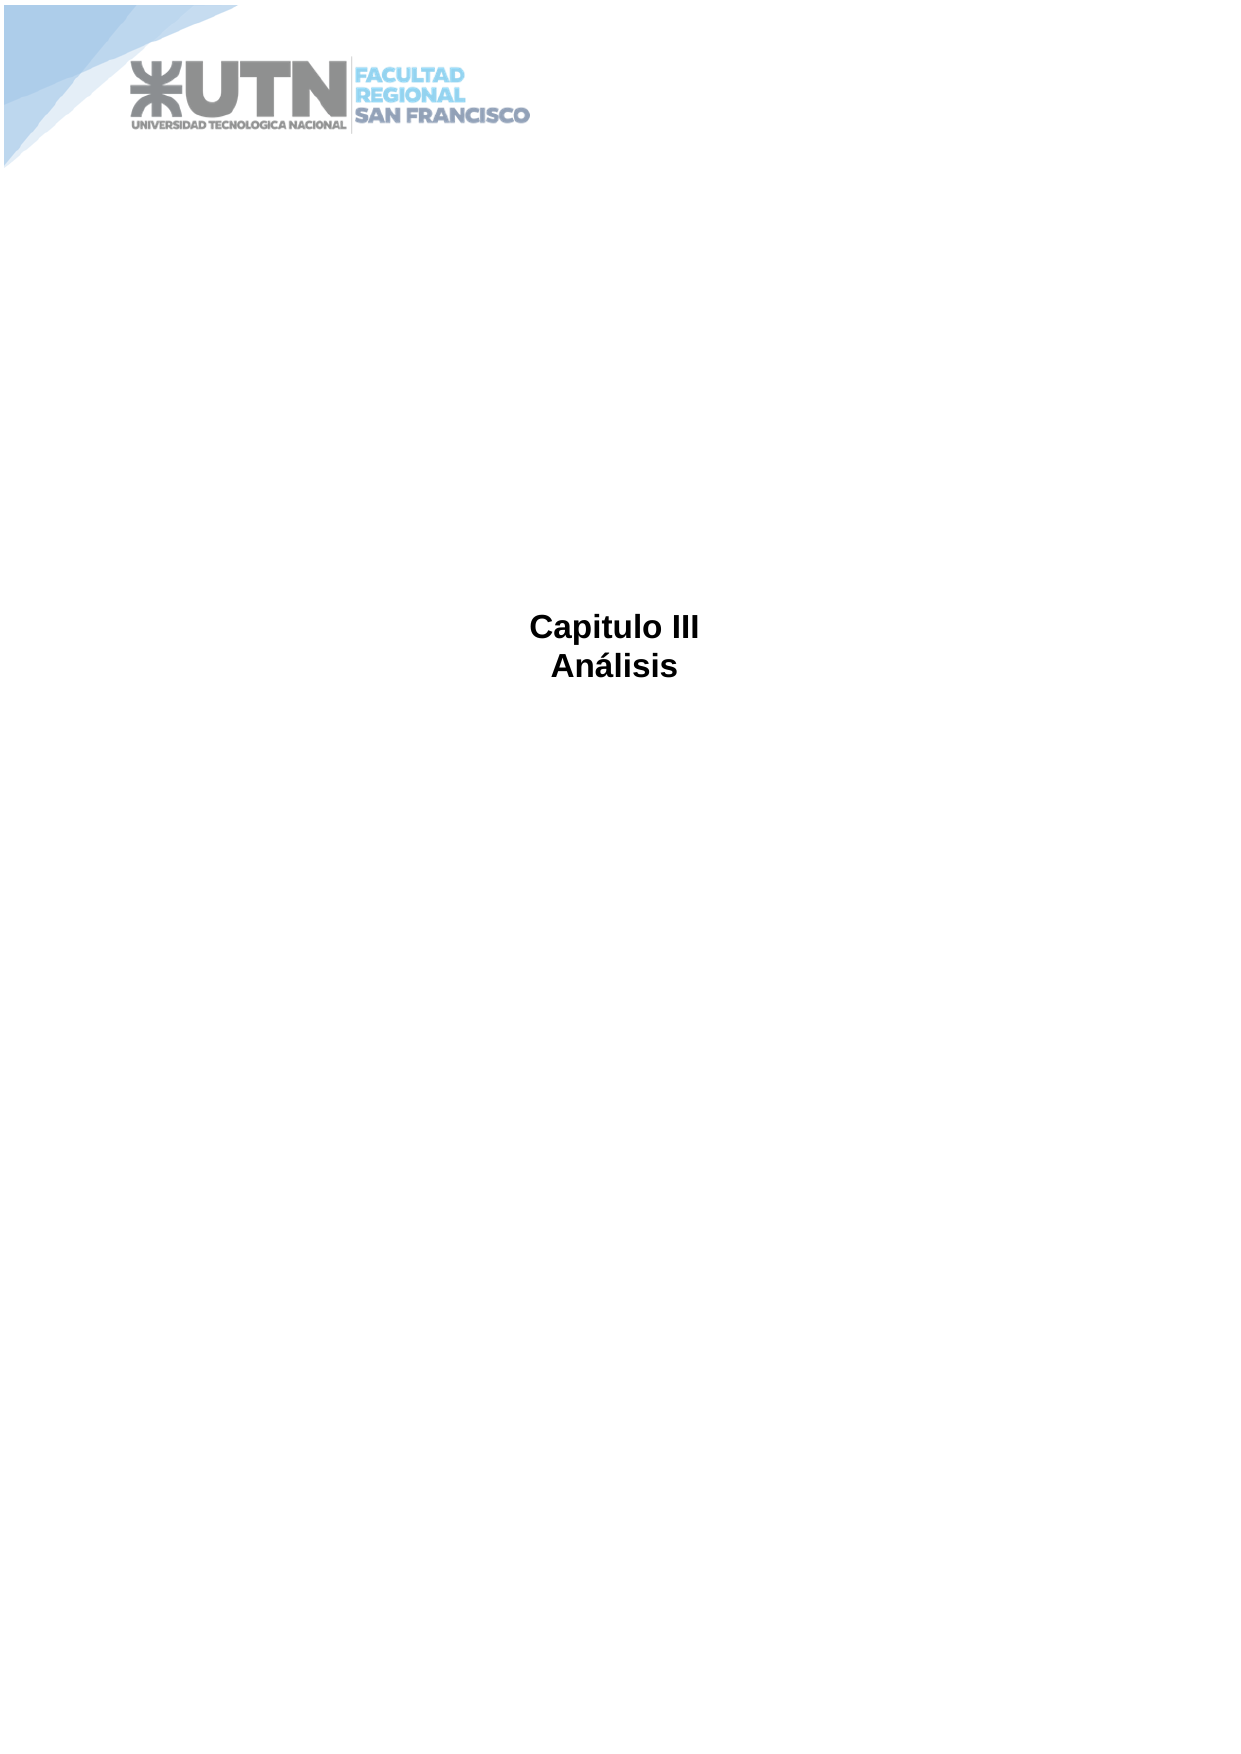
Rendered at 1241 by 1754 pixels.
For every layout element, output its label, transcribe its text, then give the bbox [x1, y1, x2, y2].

text Análisis [118, 646, 1110, 684]
picture [3, 5, 532, 169]
text Capitulo III [118, 608, 1110, 646]
